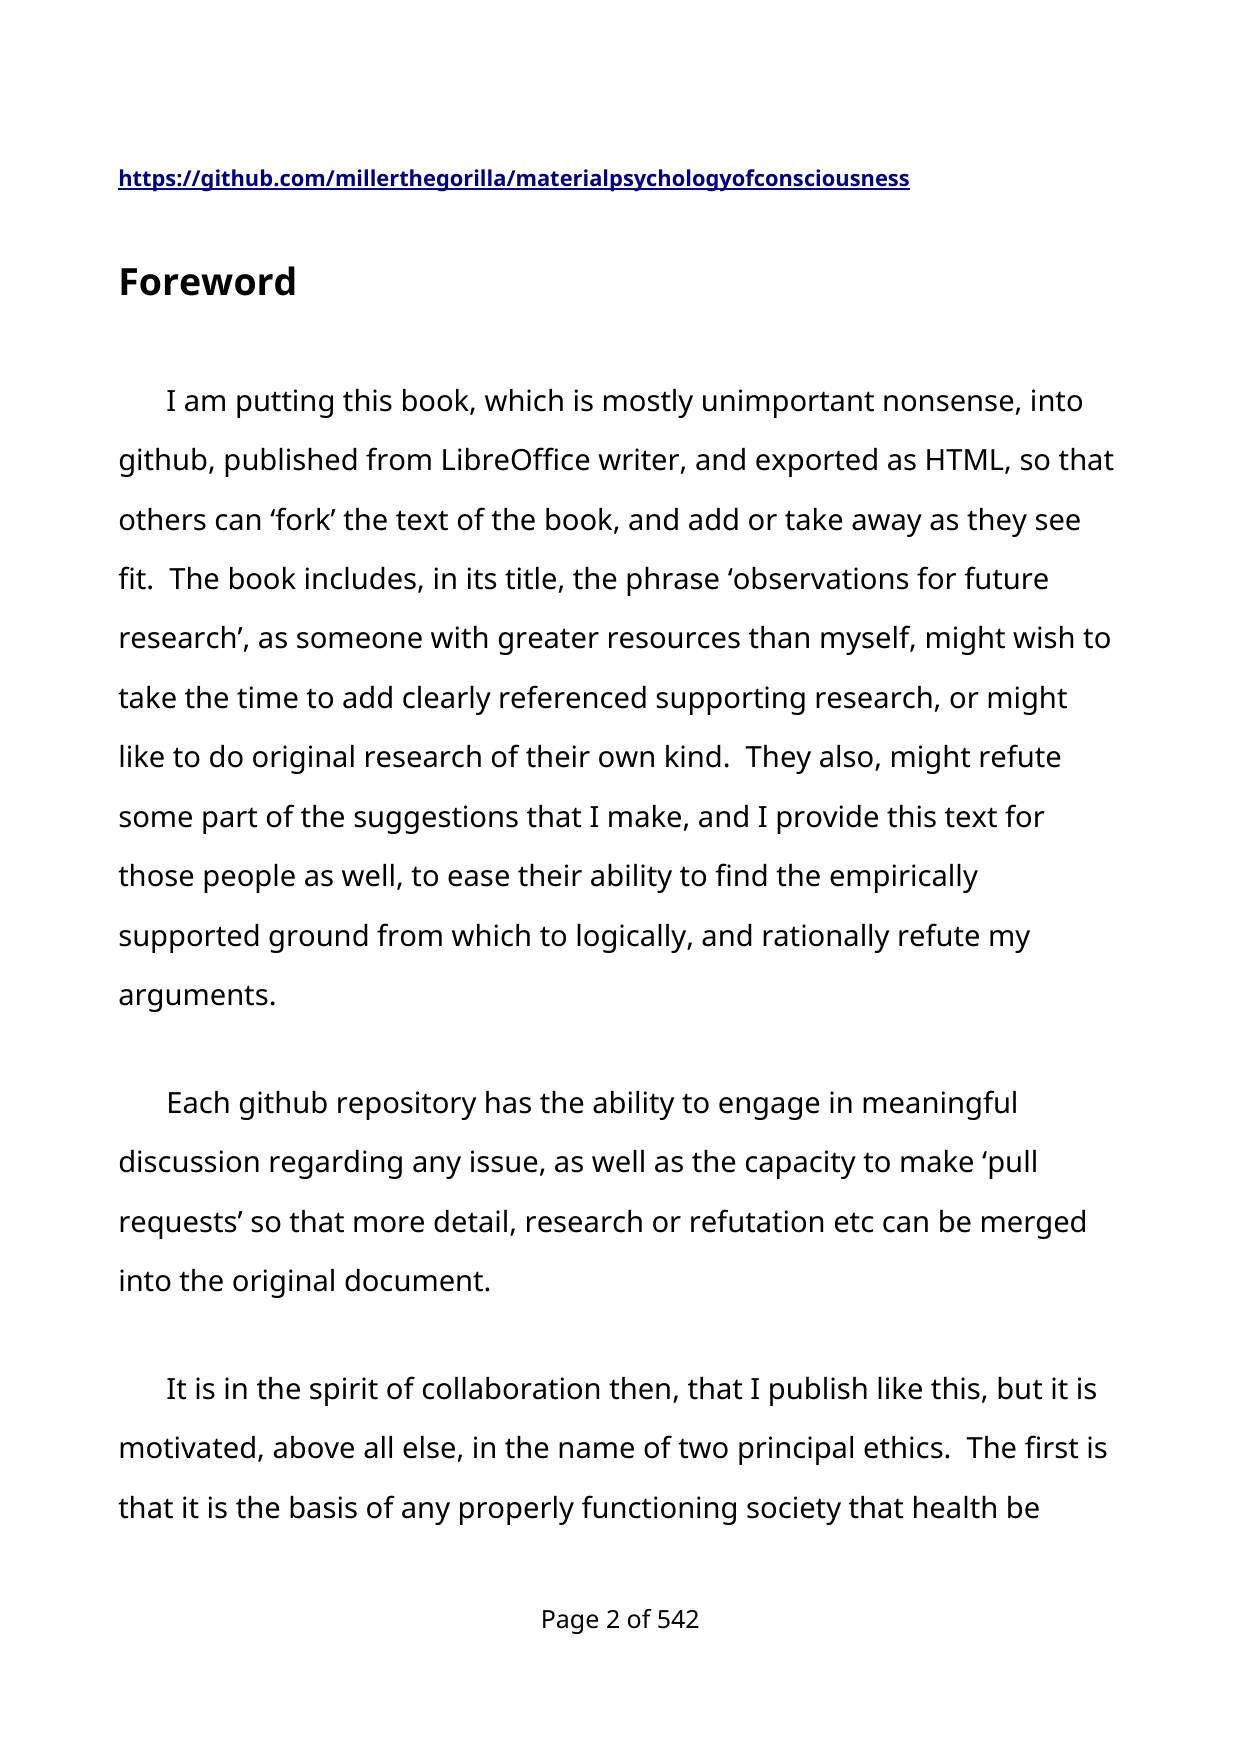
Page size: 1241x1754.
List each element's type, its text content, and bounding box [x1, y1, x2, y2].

text Each github repository has the ability to engage in meaningful discussion regarding any issue, as well as the capacity to make ‘pull requests’ so that more detail, research or refutation etc can be merged into the original document. [118, 1082, 1122, 1300]
text I am putting this book, which is mostly unimportant nonsense, into github, published from LibreOffice writer, and exported as HTML, so that others can ‘fork’ the text of the book, and add or take away as they see fit. The book includes, in its title, the phrase ‘observations for future research’, as someone with greater resources than myself, might wish to take the time to add clearly referenced supporting research, or might like to do original research of their own kind. They also, might refute some part of the suggestions that I make, and I provide this text for those people as well, to ease their ability to find the empirically supported ground from which to logically, and rationally refute my arguments. [118, 380, 1122, 1014]
text Foreword [118, 255, 1122, 306]
text It is in the spirit of collaboration then, that I publish like this, but it is motivated, above all else, in the name of two principal ethics. The first is that it is the basis of any properly functioning society that health be [118, 1368, 1122, 1527]
text https://github.com/millerthegorilla/materialpsychologyofconsciousness [118, 118, 1094, 193]
